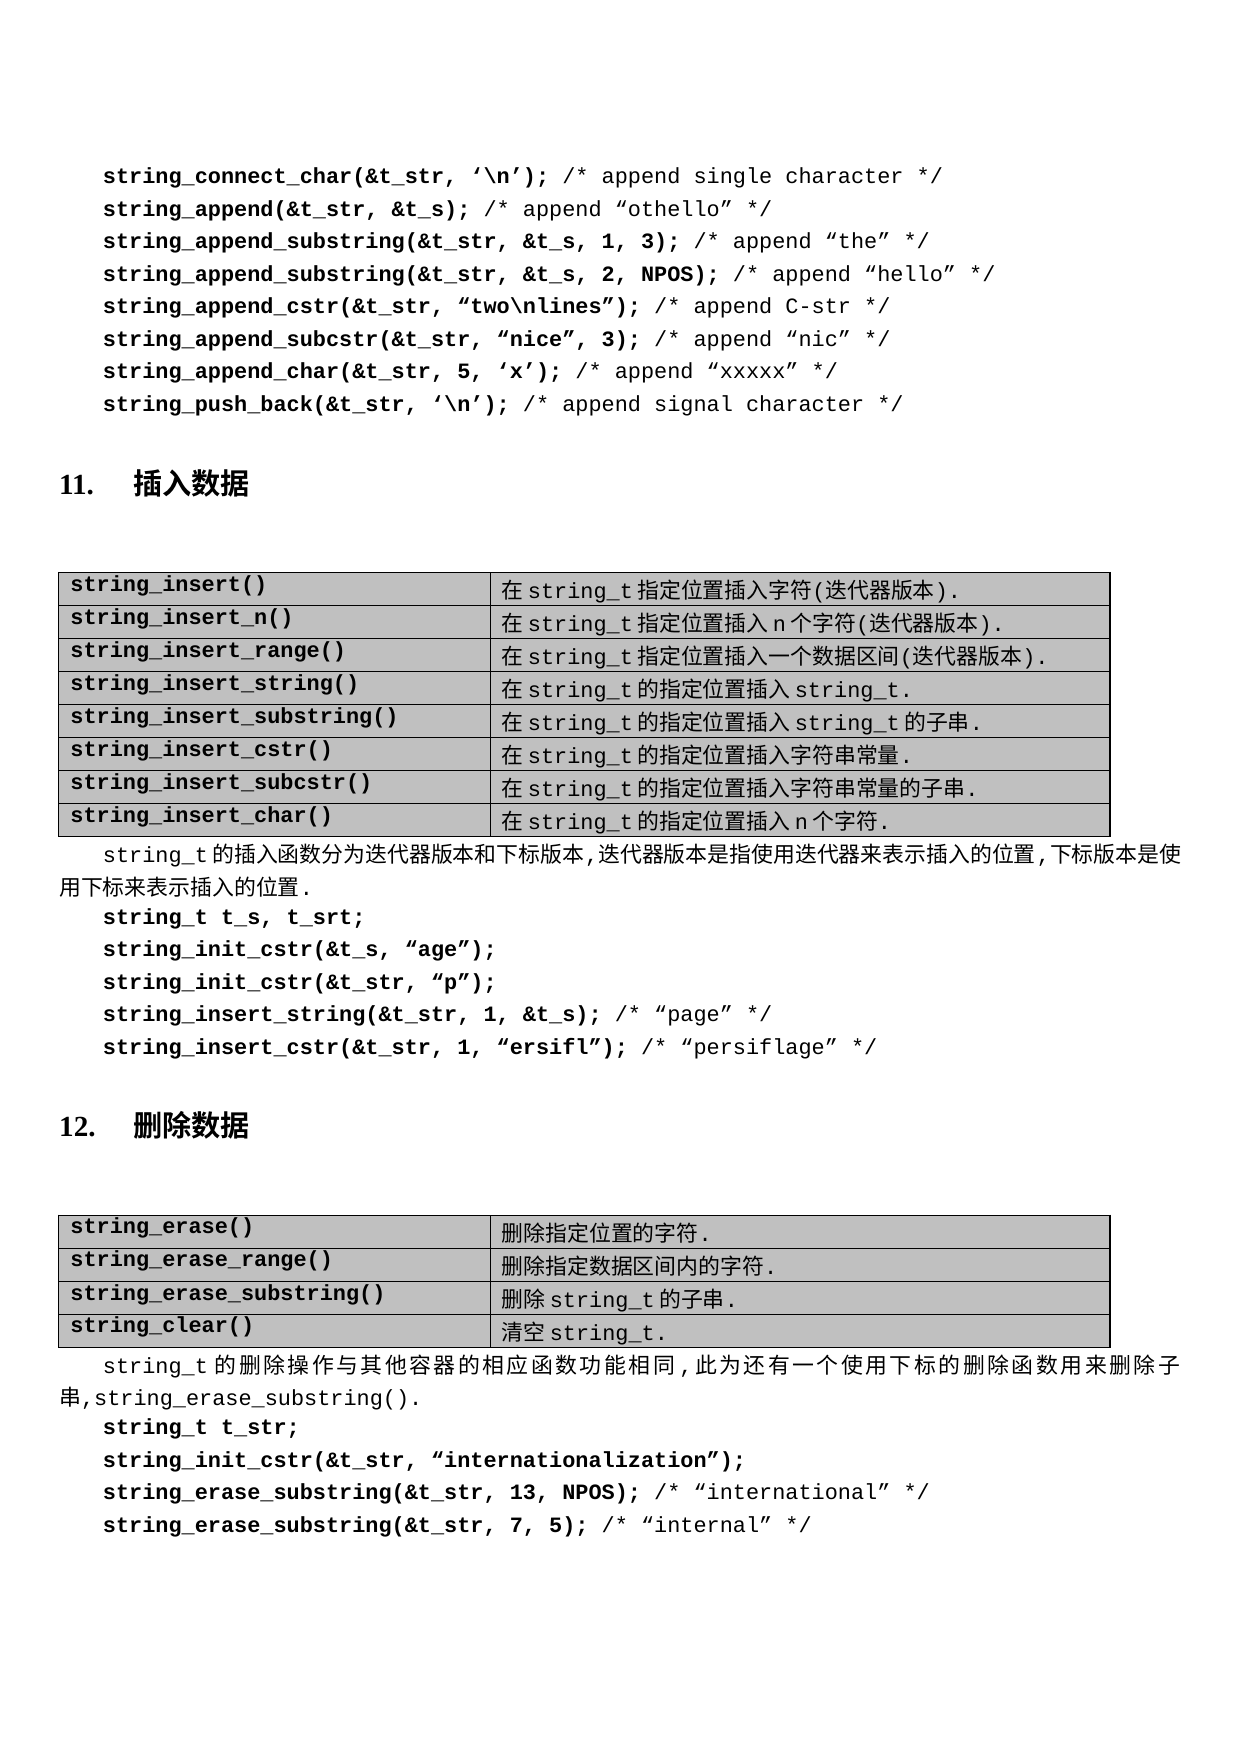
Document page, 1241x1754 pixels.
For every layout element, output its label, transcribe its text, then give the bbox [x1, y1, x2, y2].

table_header 在string_t指定位置插入字符(迭代器版本). [491, 573, 1109, 605]
table_cell string_insert_char() [59, 804, 490, 836]
text string_append(&t_str, &t_s); /* append “othello” */ [59, 194, 1181, 227]
text string_init_cstr(&t_s, “age”); [59, 934, 1181, 967]
table_cell 清空string_t. [491, 1315, 1109, 1347]
table_header string_insert() [59, 573, 490, 605]
text string_t t_str; [59, 1413, 1181, 1445]
text string_erase_substring(&t_str, 7, 5); /* “internal” */ [59, 1510, 1181, 1543]
table_header string_erase() [59, 1216, 490, 1248]
table_cell string_insert_substring() [59, 705, 490, 737]
table_cell 在string_t的指定位置插入string_t. [491, 672, 1109, 704]
table_cell 在string_t指定位置插入n个字符(迭代器版本). [491, 606, 1109, 638]
subtitle 插入数据 [59, 449, 1181, 514]
text string_t的插入函数分为迭代器版本和下标版本,迭代器版本是指使用迭代器来表示插入的位置,下标版本是使用下标来表示插入的位置. [59, 837, 1181, 902]
text string_init_cstr(&t_str, “p”); [59, 967, 1181, 999]
table_cell string_insert_range() [59, 639, 490, 671]
table_cell 在string_t的指定位置插入字符串常量. [491, 738, 1109, 770]
table_cell string_clear() [59, 1315, 490, 1347]
text string_connect_char(&t_str, ‘\n’); /* append single character */ [59, 162, 1181, 194]
text string_t t_s, t_srt; [59, 902, 1181, 934]
table_cell 在string_t的指定位置插入n个字符. [491, 804, 1109, 836]
table_cell string_insert_string() [59, 672, 490, 704]
text string_append_subcstr(&t_str, “nice”, 3); /* append “nic” */ [59, 324, 1181, 357]
text string_insert_string(&t_str, 1, &t_s); /* “page” */ [59, 999, 1181, 1032]
table_cell 在string_t的指定位置插入string_t的子串. [491, 705, 1109, 737]
table_cell string_erase_range() [59, 1249, 490, 1281]
subtitle 删除数据 [59, 1092, 1181, 1157]
table_cell string_insert_subcstr() [59, 771, 490, 803]
table_cell 在string_t的指定位置插入字符串常量的子串. [491, 771, 1109, 803]
text string_append_substring(&t_str, &t_s, 1, 3); /* append “the” */ [59, 227, 1181, 259]
table_cell string_insert_cstr() [59, 738, 490, 770]
table_cell string_insert_n() [59, 606, 490, 638]
text string_append_char(&t_str, 5, ‘x’); /* append “xxxxx” */ [59, 357, 1181, 389]
text string_insert_cstr(&t_str, 1, “ersifl”); /* “persiflage” */ [59, 1032, 1181, 1064]
text string_init_cstr(&t_str, “internationalization”); [59, 1445, 1181, 1478]
table_cell 删除指定数据区间内的字符. [491, 1249, 1109, 1281]
table_cell string_erase_substring() [59, 1282, 490, 1314]
table_cell 在string_t指定位置插入一个数据区间(迭代器版本). [491, 639, 1109, 671]
text string_append_cstr(&t_str, “two\nlines”); /* append C-str */ [59, 292, 1181, 324]
text string_erase_substring(&t_str, 13, NPOS); /* “international” */ [59, 1478, 1181, 1510]
table_header 删除指定位置的字符. [491, 1216, 1109, 1248]
table_cell 删除string_t的子串. [491, 1282, 1109, 1314]
text string_append_substring(&t_str, &t_s, 2, NPOS); /* append “hello” */ [59, 259, 1181, 292]
text string_t的删除操作与其他容器的相应函数功能相同,此为还有一个使用下标的删除函数用来删除子串,string_erase_substring(). [59, 1348, 1181, 1413]
text string_push_back(&t_str, ‘\n’); /* append signal character */ [59, 389, 1181, 422]
